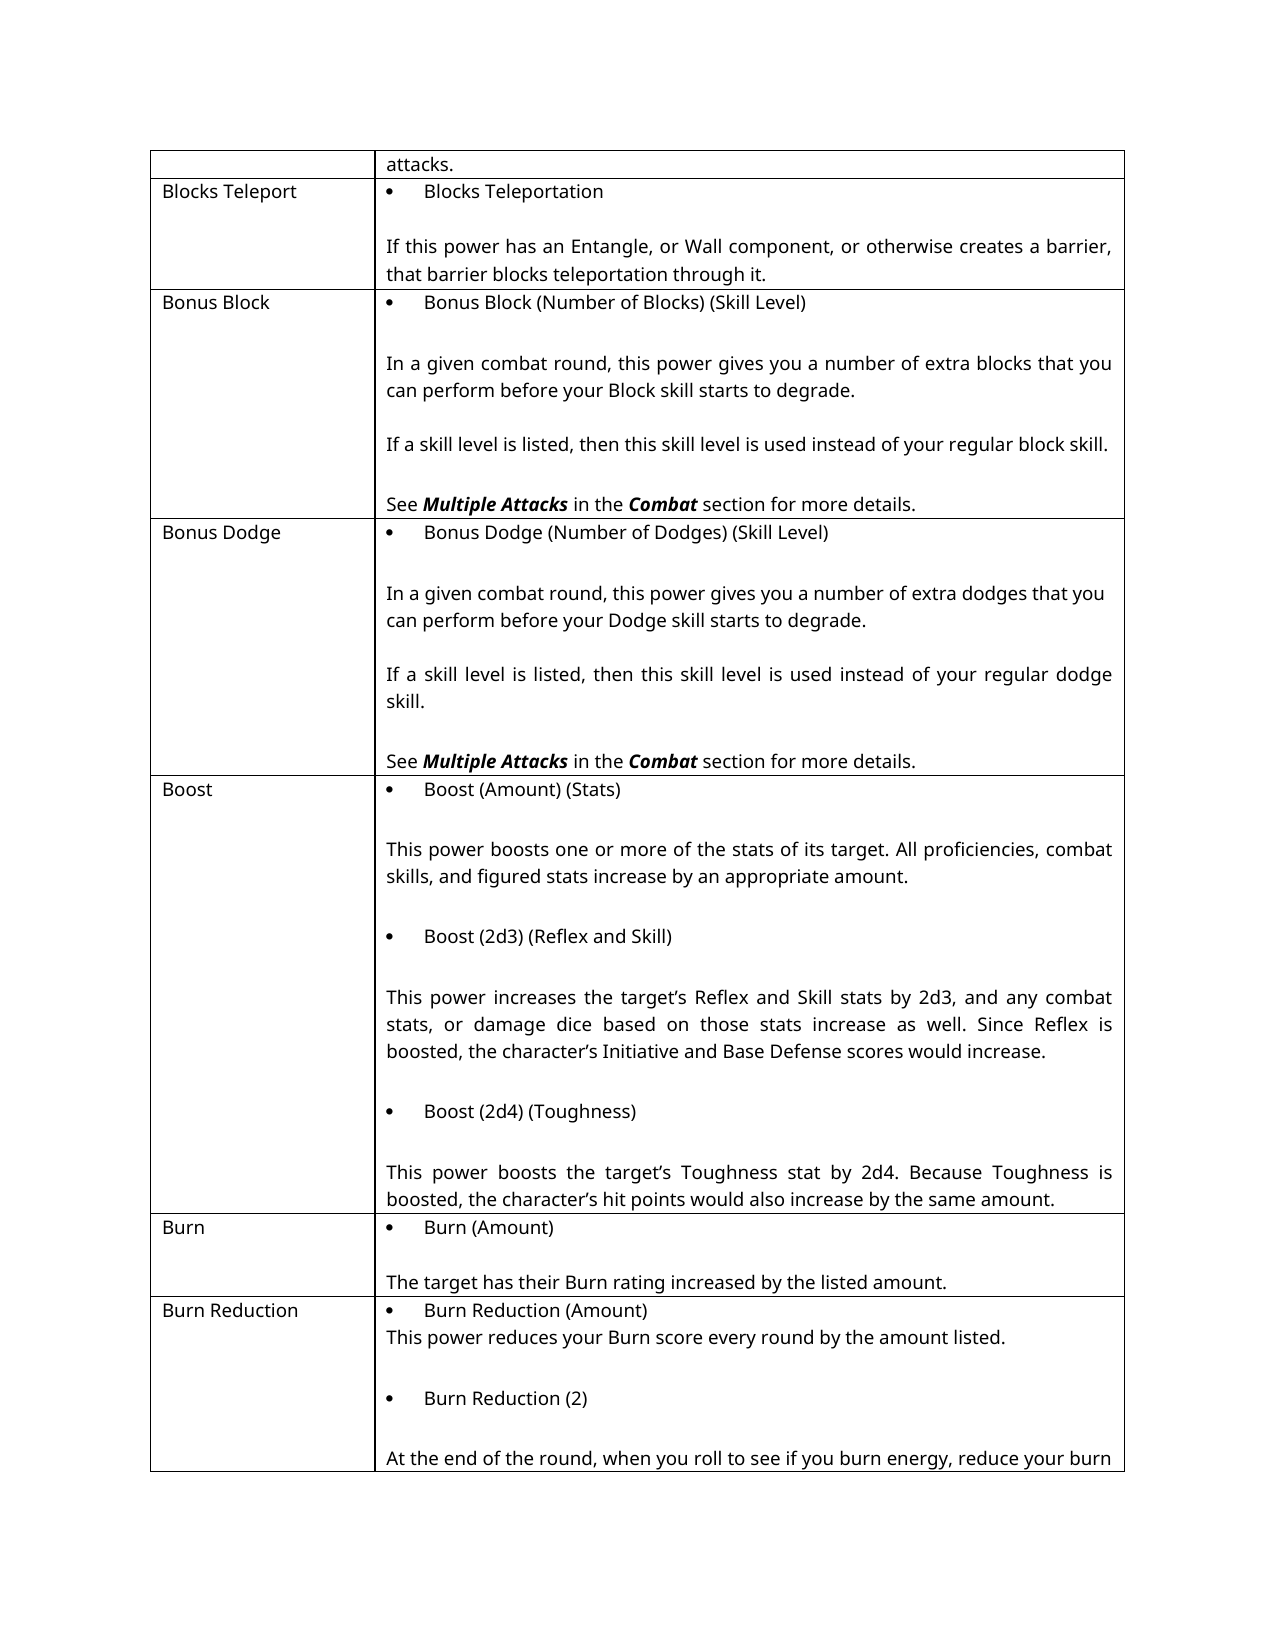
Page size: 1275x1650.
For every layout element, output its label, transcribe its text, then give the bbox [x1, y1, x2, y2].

table_cell Boost (Amount) (Stats) This power boosts one or more of the stats of its target. All proficiencies, combat skills, and figured stats increase by an appropriate amount. Boost (2d3) (Reflex and Skill) This power increases the target’s Reflex and Skill stats by 2d3, and any combat stats, or damage dice based on those stats increase as well. Since Reflex is boosted, the character’s Initiative and Base Defense scores would increase. Boost (2d4) (Toughness) This power boosts the target’s Toughness stat by 2d4. Because Toughness is boosted, the character’s hit points would also increase by the same amount. [376, 776, 1124, 1213]
table_cell [151, 151, 374, 178]
table_cell attacks. [376, 151, 1124, 178]
table_cell Boost [151, 776, 374, 1213]
table_cell Burn [151, 1214, 374, 1296]
table_cell Bonus Dodge (Number of Dodges) (Skill Level) In a given combat round, this power gives you a number of extra dodges that you can perform before your Dodge skill starts to degrade. If a skill level is listed, then this skill level is used instead of your regular dodge skill. See Multiple Attacks in the Combat section for more details. [376, 519, 1124, 775]
table_cell Burn (Amount) The target has their Burn rating increased by the listed amount. [376, 1214, 1124, 1296]
table_cell Burn Reduction [151, 1297, 374, 1471]
table_cell Bonus Block (Number of Blocks) (Skill Level) In a given combat round, this power gives you a number of extra blocks that you can perform before your Block skill starts to degrade. If a skill level is listed, then this skill level is used instead of your regular block skill. See Multiple Attacks in the Combat section for more details. [376, 290, 1124, 518]
table_cell Burn Reduction (Amount) This power reduces your Burn score every round by the amount listed. Burn Reduction (2) At the end of the round, when you roll to see if you burn energy, reduce your burn [376, 1297, 1124, 1471]
table_cell Blocks Teleportation If this power has an Entangle, or Wall component, or otherwise creates a barrier, that barrier blocks teleportation through it. [376, 179, 1124, 288]
table_cell Bonus Block [151, 290, 374, 518]
table_cell Bonus Dodge [151, 519, 374, 775]
table_cell Blocks Teleport [151, 179, 374, 288]
